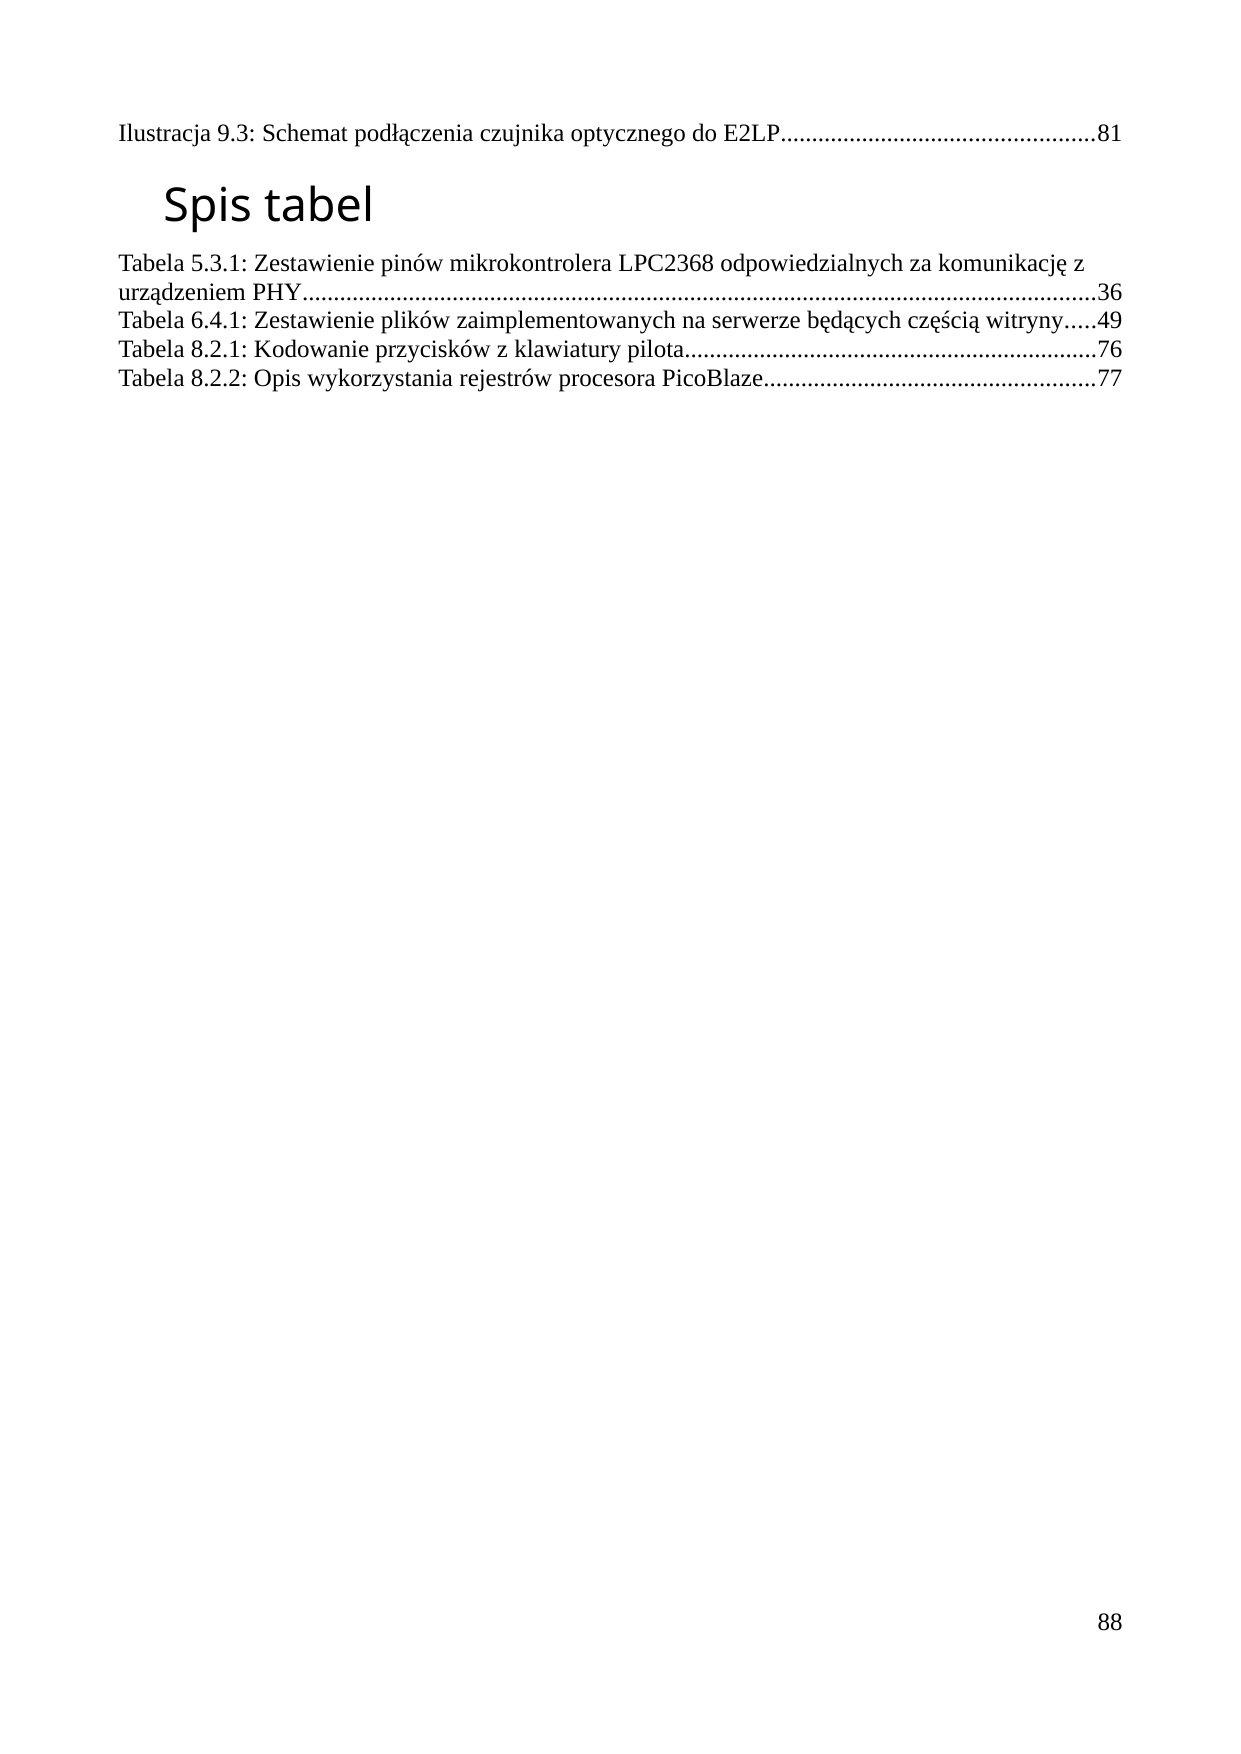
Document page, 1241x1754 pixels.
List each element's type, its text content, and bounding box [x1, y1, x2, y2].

text Tabela 8.2.2: Opis wykorzystania rejestrów procesora PicoBlaze 77 [118, 363, 1122, 392]
text Tabela 8.2.1: Kodowanie przycisków z klawiatury pilota 76 [118, 334, 1122, 363]
text Tabela 6.4.1: Zestawienie plików zaimplementowanych na serwerze będących częścią witryny 49 [118, 305, 1122, 334]
text Ilustracja 9.3: Schemat podłączenia czujnika optycznego do E2LP 81 [118, 118, 1122, 147]
subtitle Spis tabel [118, 172, 1122, 235]
text Tabela 5.3.1: Zestawienie pinów mikrokontrolera LPC2368 odpowiedzialnych za komunikację z urządzeniem PHY 36 [118, 248, 1122, 305]
